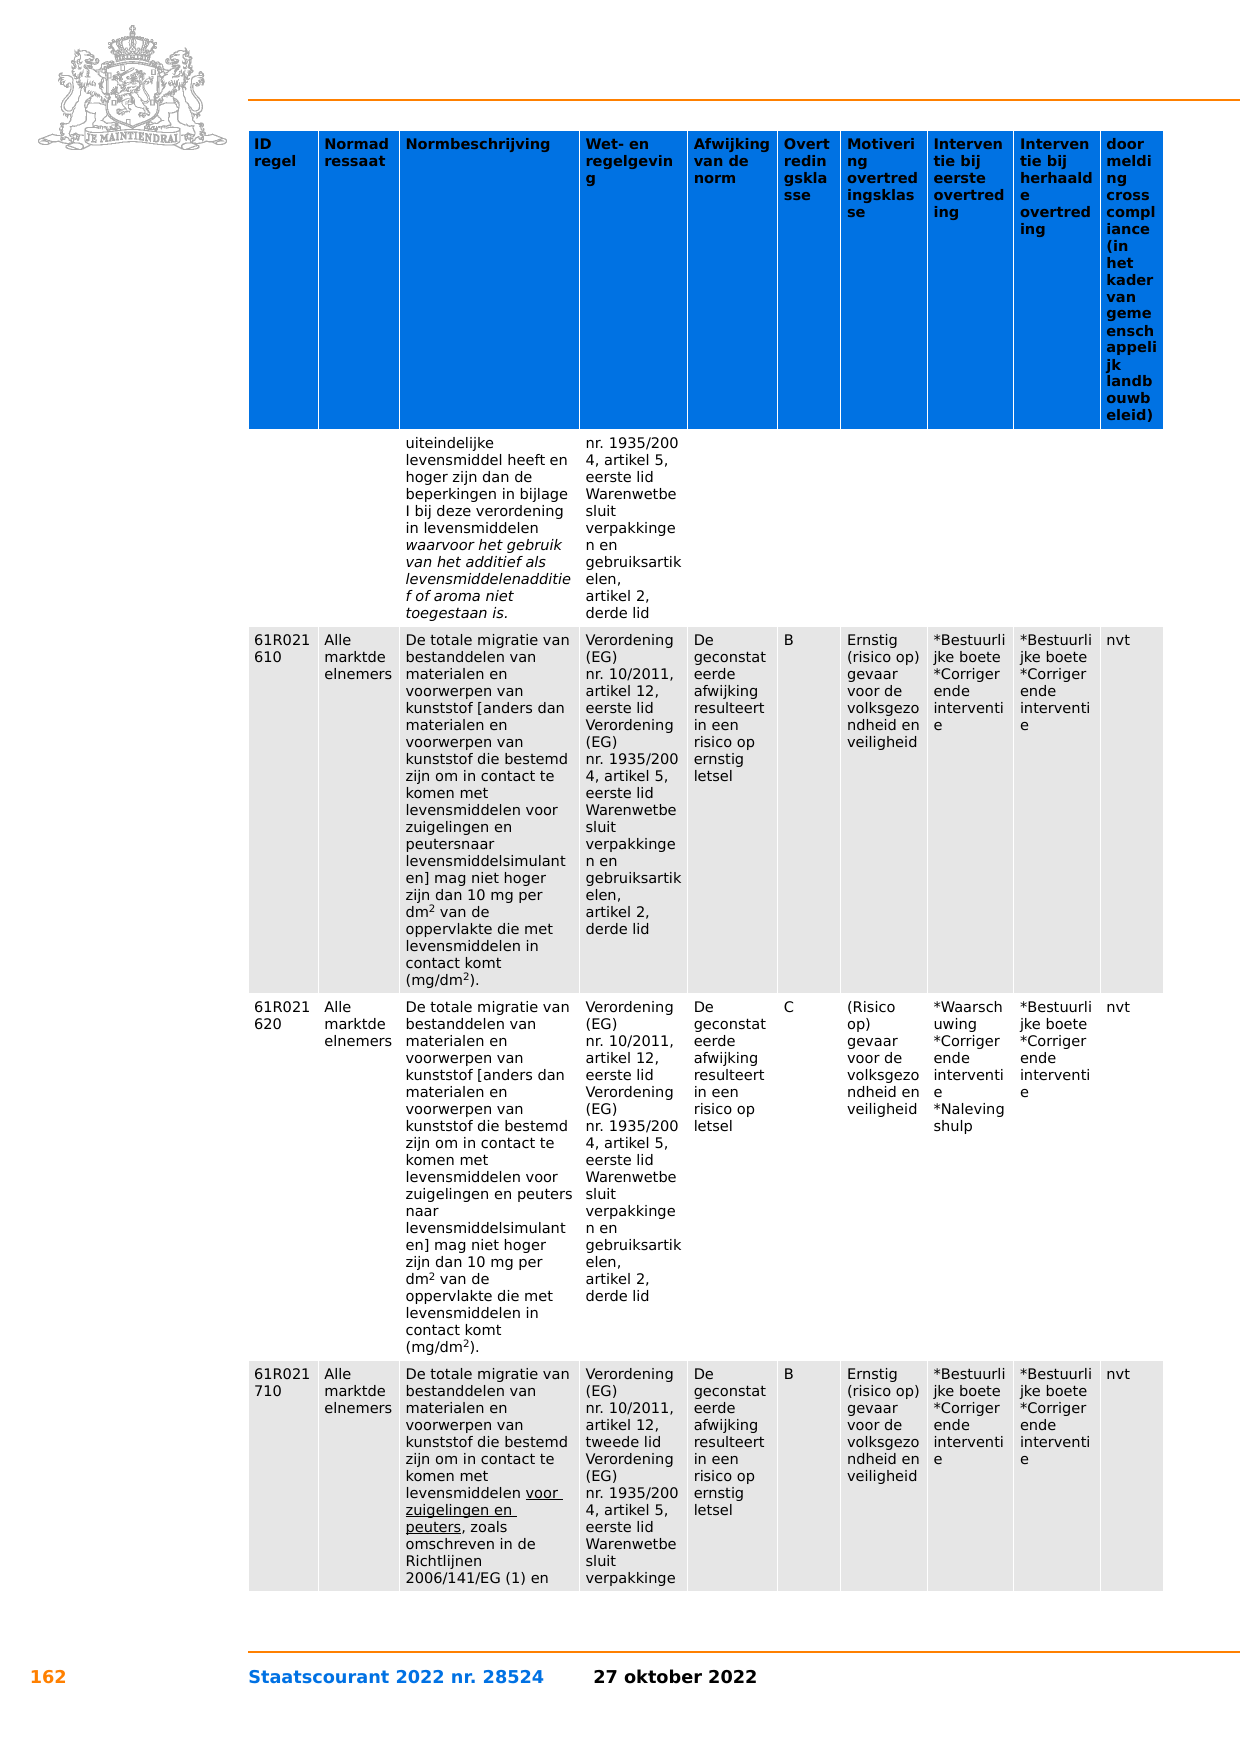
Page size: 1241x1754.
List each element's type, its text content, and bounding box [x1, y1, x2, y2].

table_cell C [778, 994, 840, 1360]
table_cell 61R021610 [249, 627, 318, 993]
table_cell 61R021620 [249, 994, 318, 1360]
table_cell *Bestuurlijke boete *Corrigerende interventie [1014, 627, 1100, 993]
table_cell nvt [1101, 1361, 1163, 1591]
table_cell [688, 430, 777, 626]
table_cell Verordening (EG) nr. 10/2011, artikel 12, tweede lid Verordening (EG) nr. 1935/2004, artikel 5, eerste lid Warenwetbesluit verpakkinge [580, 1361, 687, 1591]
table_cell B [778, 627, 840, 993]
table_header Interventie bij herhaalde overtreding [1014, 131, 1100, 429]
table_cell De geconstateerde afwijking resulteert in een risico op letsel [688, 994, 777, 1360]
table_cell *Bestuurlijke boete *Corrigerende interventie [1014, 994, 1100, 1360]
table_cell Ernstig (risico op) gevaar voor de volksgezondheid en veiligheid [841, 627, 927, 993]
table_cell uiteindelijke levensmiddel heeft en hoger zijn dan de beperkingen in bijlage I bij deze verordening in levensmiddelen waarvoor het gebruik van het additief als levensmiddelenadditief of aroma niet toegestaan is. [400, 430, 579, 626]
table_cell De geconstateerde afwijking resulteert in een risico op ernstig letsel [688, 627, 777, 993]
table_cell [249, 430, 318, 626]
table_cell (Risico op) gevaar voor de volksgezondheid en veiligheid [841, 994, 927, 1360]
table_header Wet- en regelgeving [580, 131, 687, 429]
table_header ID regel [249, 131, 318, 429]
table_header Motivering overtredingsklasse [841, 131, 927, 429]
table_cell [841, 430, 927, 626]
table_header Normadressaat [319, 131, 399, 429]
table_cell nvt [1101, 627, 1163, 993]
table_cell *Bestuurlijke boete *Corrigerende interventie [928, 627, 1013, 993]
table_cell De totale migratie van bestanddelen van materialen en voorwerpen van kunststof [anders dan materialen en voorwerpen van kunststof die bestemd zijn om in contact te komen met levensmiddelen voor zuigelingen en peuters naar levensmiddelsimulanten] mag niet hoger zijn dan 10 mg per dm2 van de oppervlakte die met levensmiddelen in contact komt (mg/dm2). [400, 994, 579, 1360]
table_cell nr. 1935/2004, artikel 5, eerste lid Warenwetbesluit verpakkingen en gebruiksartikelen, artikel 2, derde lid [580, 430, 687, 626]
table_cell Alle marktdeelnemers [319, 627, 399, 993]
table_cell *Bestuurlijke boete *Corrigerende interventie [1014, 1361, 1100, 1591]
table_cell [1101, 430, 1163, 626]
table_cell [1014, 430, 1100, 626]
table_header Overtredingsklasse [778, 131, 840, 429]
table_cell Ernstig (risico op) gevaar voor de volksgezondheid en veiligheid [841, 1361, 927, 1591]
table_cell 61R021710 [249, 1361, 318, 1591]
table_cell B [778, 1361, 840, 1591]
table_header Normbeschrijving [400, 131, 579, 429]
table_header doormelding cross compliance (in het kader van gemeenschappelijk landbouwbeleid) [1101, 131, 1163, 429]
table_cell [778, 430, 840, 626]
table_cell De totale migratie van bestanddelen van materialen en voorwerpen van kunststof [anders dan materialen en voorwerpen van kunststof die bestemd zijn om in contact te komen met levensmiddelen voor zuigelingen en peutersnaar levensmiddelsimulanten] mag niet hoger zijn dan 10 mg per dm2 van de oppervlakte die met levensmiddelen in contact komt (mg/dm2). [400, 627, 579, 993]
table_cell Verordening (EG) nr. 10/2011, artikel 12, eerste lid Verordening (EG) nr. 1935/2004, artikel 5, eerste lid Warenwetbesluit verpakkingen en gebruiksartikelen, artikel 2, derde lid [580, 627, 687, 993]
table_cell De totale migratie van bestanddelen van materialen en voorwerpen van kunststof die bestemd zijn om in contact te komen met levensmiddelen voor zuigelingen en peuters, zoals omschreven in de Richtlijnen 2006/141/EG (1) en [400, 1361, 579, 1591]
table_cell nvt [1101, 994, 1163, 1360]
picture [38, 25, 227, 150]
table_cell *Bestuurlijke boete *Corrigerende interventie [928, 1361, 1013, 1591]
table_cell Verordening (EG) nr. 10/2011, artikel 12, eerste lid Verordening (EG) nr. 1935/2004, artikel 5, eerste lid Warenwetbesluit verpakkingen en gebruiksartikelen, artikel 2, derde lid [580, 994, 687, 1360]
table_cell [319, 430, 399, 626]
table_header Afwijking van de norm [688, 131, 777, 429]
table_cell Alle marktdeelnemers [319, 994, 399, 1360]
table_cell [928, 430, 1013, 626]
table_cell De geconstateerde afwijking resulteert in een risico op ernstig letsel [688, 1361, 777, 1591]
table_cell *Waarschuwing *Corrigerende interventie *Nalevingshulp [928, 994, 1013, 1360]
table_cell Alle marktdeelnemers [319, 1361, 399, 1591]
table_header Interventie bij eerste overtreding [928, 131, 1013, 429]
